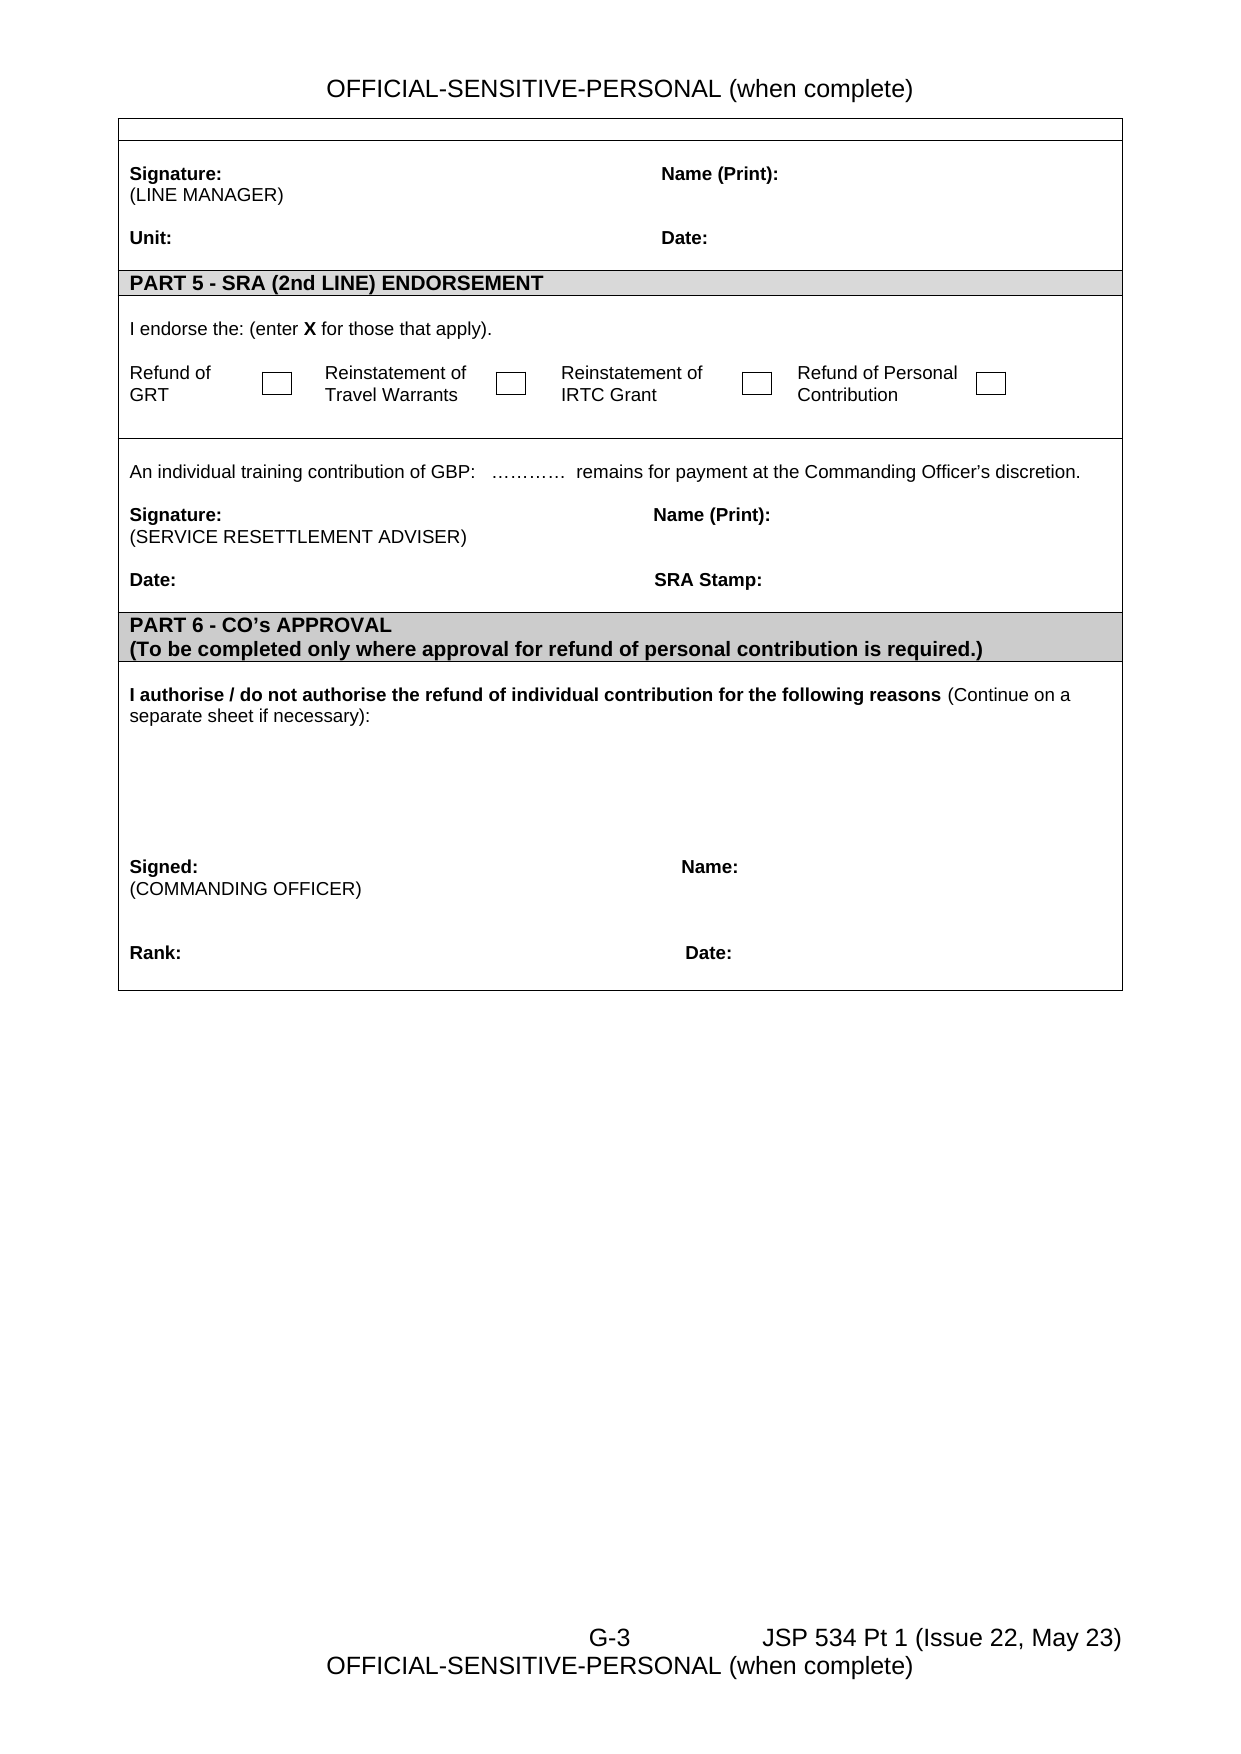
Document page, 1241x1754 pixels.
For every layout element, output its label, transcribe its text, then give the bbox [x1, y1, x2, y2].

table_cell [743, 395, 771, 417]
table_cell PART 6 - CO’s APPROVAL (To be completed only where approval for refund of personal contribution is required.) [119, 613, 1122, 661]
table_cell [119, 417, 1122, 438]
table_cell Reinstatement of Travel Warrants [291, 350, 496, 417]
table_cell [262, 395, 291, 417]
table_cell [743, 350, 771, 372]
table_cell [496, 350, 525, 372]
table_cell Reinstatement of IRTC Grant [525, 350, 743, 417]
table_cell Refund of Personal Contribution [771, 350, 976, 417]
table_cell [976, 350, 1005, 372]
table_cell [977, 373, 1005, 394]
table_cell [743, 373, 771, 394]
table_cell [496, 395, 525, 417]
table_cell I endorse the: (enter X for those that apply). [119, 296, 1122, 350]
table_cell I authorise / do not authorise the refund of individual contribution for the following reasons (Continue on a separate sheet if necessary): Signed: Name: (COMMANDING OFFICER) Rank: Date: [119, 662, 1122, 989]
table_cell [976, 395, 1005, 417]
table_cell [497, 373, 525, 394]
table_cell Refund of GRT [119, 350, 262, 417]
table_cell [262, 350, 291, 372]
table_cell An individual training contribution of GBP: ………… remains for payment at the Commanding Officer’s discretion. Signature: Name (Print): (SERVICE RESETTLEMENT ADVISER) Date: SRA Stamp: [119, 439, 1122, 612]
table_cell Signature: Name (Print): (LINE MANAGER) Unit: Date: [119, 141, 1122, 270]
table_cell [263, 373, 291, 394]
table_cell PART 5 - SRA (2nd LINE) ENDORSEMENT [119, 271, 1122, 295]
table_cell [1005, 350, 1122, 417]
table_cell [119, 119, 1122, 140]
